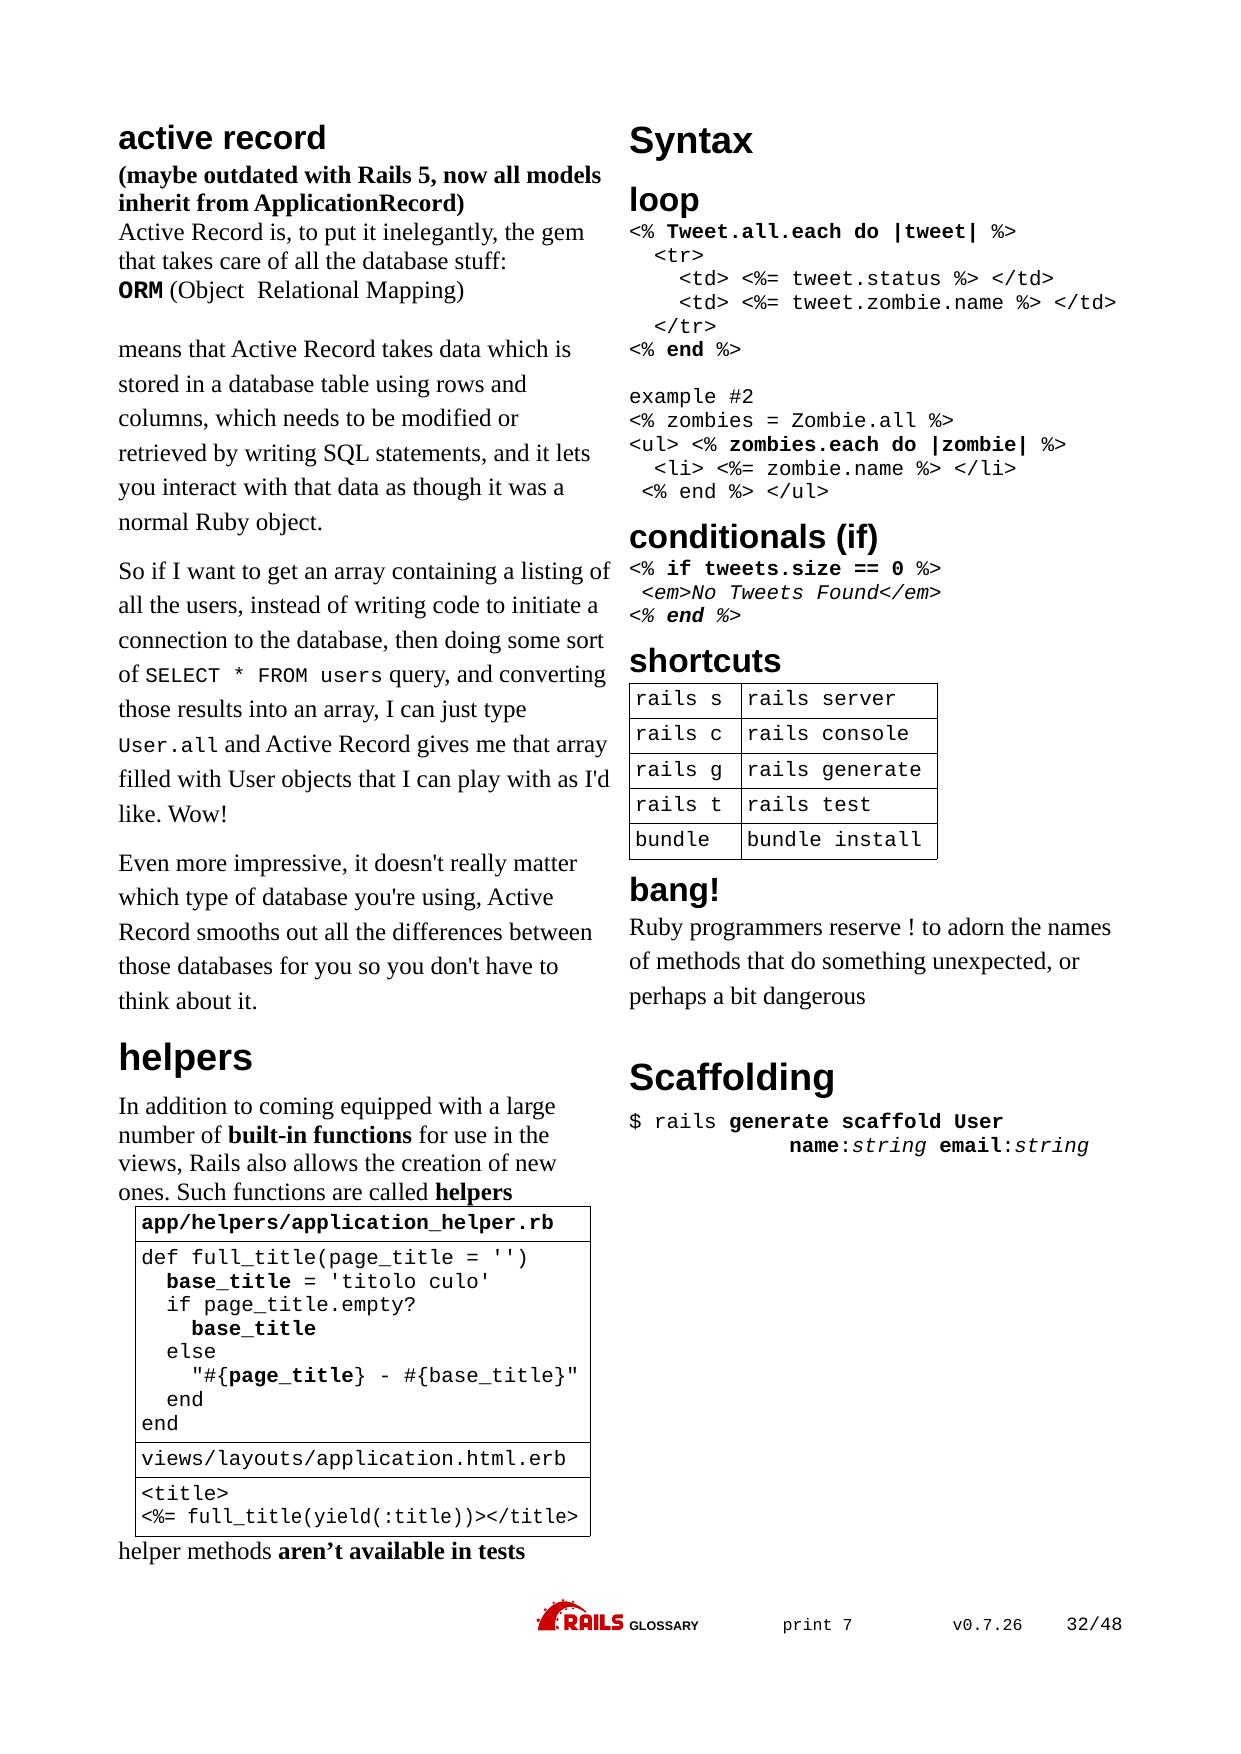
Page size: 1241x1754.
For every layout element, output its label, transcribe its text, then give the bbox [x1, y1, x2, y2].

table_cell <title> <%= full_title(yield(:title))></title> [136, 1478, 590, 1536]
table_cell def full_title(page_title = '') base_title = 'titolo culo' if page_title.empty? base_title else "#{page_title} - #{base_title}" end end [136, 1242, 590, 1442]
table_cell views/layouts/application.html.erb [136, 1443, 590, 1477]
table_header rails server [742, 684, 937, 718]
table_cell bundle [630, 824, 741, 858]
text So if I want to get an array containing a listing of all the users, instead of writing code to initiate a connection to the database, then doing some sort of SELECT * FROM users query, and converting those results into an array, I can just type User.all and Active Record gives me that array filled with User objects that I can play with as I'd like. Wow! [118, 556, 611, 827]
text Even more impressive, it doesn't really matter which type of database you're using, Active Record smooths out all the differences between those databases for you so you don't have to think about it. [118, 848, 611, 1014]
text <% Tweet.all.each do |tweet| %> [629, 221, 1122, 245]
text $ rails generate scaffold User [629, 1111, 1122, 1135]
table_cell rails g [630, 754, 741, 788]
text </tr> [629, 316, 1122, 339]
text <% end %> [629, 339, 1122, 363]
text example #2 [629, 387, 1122, 410]
text Ruby programmers reserve ! to adorn the names of methods that do something unexpected, or perhaps a bit dangerous [629, 912, 1122, 1009]
text <ul> <% zombies.each do |zombie| %> [629, 434, 1122, 457]
text helper methods aren’t available in tests [118, 1536, 611, 1565]
text <em>No Tweets Found</em> [629, 582, 1122, 605]
table_cell bundle install [742, 824, 937, 858]
subtitle Syntax [629, 118, 1122, 162]
subtitle helpers [118, 1035, 611, 1078]
subtitle conditionals (if) [629, 517, 1122, 555]
text <td> <%= tweet.zombie.name %> </td> [629, 292, 1122, 316]
text name:string email:string [629, 1135, 1122, 1158]
text <li> <%= zombie.name %> </li> [629, 457, 1122, 481]
subtitle shortcuts [629, 641, 1122, 679]
subtitle active record [118, 118, 611, 157]
text ORM (Object Relational Mapping) [118, 275, 611, 306]
table_cell rails t [630, 789, 741, 823]
subtitle loop [629, 179, 1122, 218]
text means that Active Record takes data which is stored in a database table using rows and columns, which needs to be modified or retrieved by writing SQL statements, and it lets you interact with that data as though it was a normal Ruby object. [118, 334, 611, 535]
text (maybe outdated with Rails 5, now all models inherit from ApplicationRecord) [118, 160, 611, 217]
subtitle Scaffolding [629, 1055, 1122, 1098]
table_header app/helpers/application_helper.rb [136, 1207, 590, 1241]
table_header rails s [630, 684, 741, 718]
text <% if tweets.size == 0 %> [629, 558, 1122, 582]
text <% zombies = Zombie.all %> [629, 410, 1122, 434]
text <% end %> </ul> [629, 481, 1122, 505]
text In addition to coming equipped with a large number of built-in functions for use in the views, Rails also allows the creation of new ones. Such functions are called helpers [118, 1091, 611, 1206]
table_cell rails c [630, 719, 741, 753]
text <% end %> [629, 605, 1122, 629]
text <tr> [629, 245, 1122, 268]
text Active Record is, to put it inelegantly, the gem that takes care of all the database stuff: [118, 217, 611, 275]
table_cell rails test [742, 789, 937, 823]
subtitle bang! [629, 870, 1122, 909]
table_cell rails console [742, 719, 937, 753]
table_cell rails generate [742, 754, 937, 788]
text <td> <%= tweet.status %> </td> [629, 268, 1122, 292]
